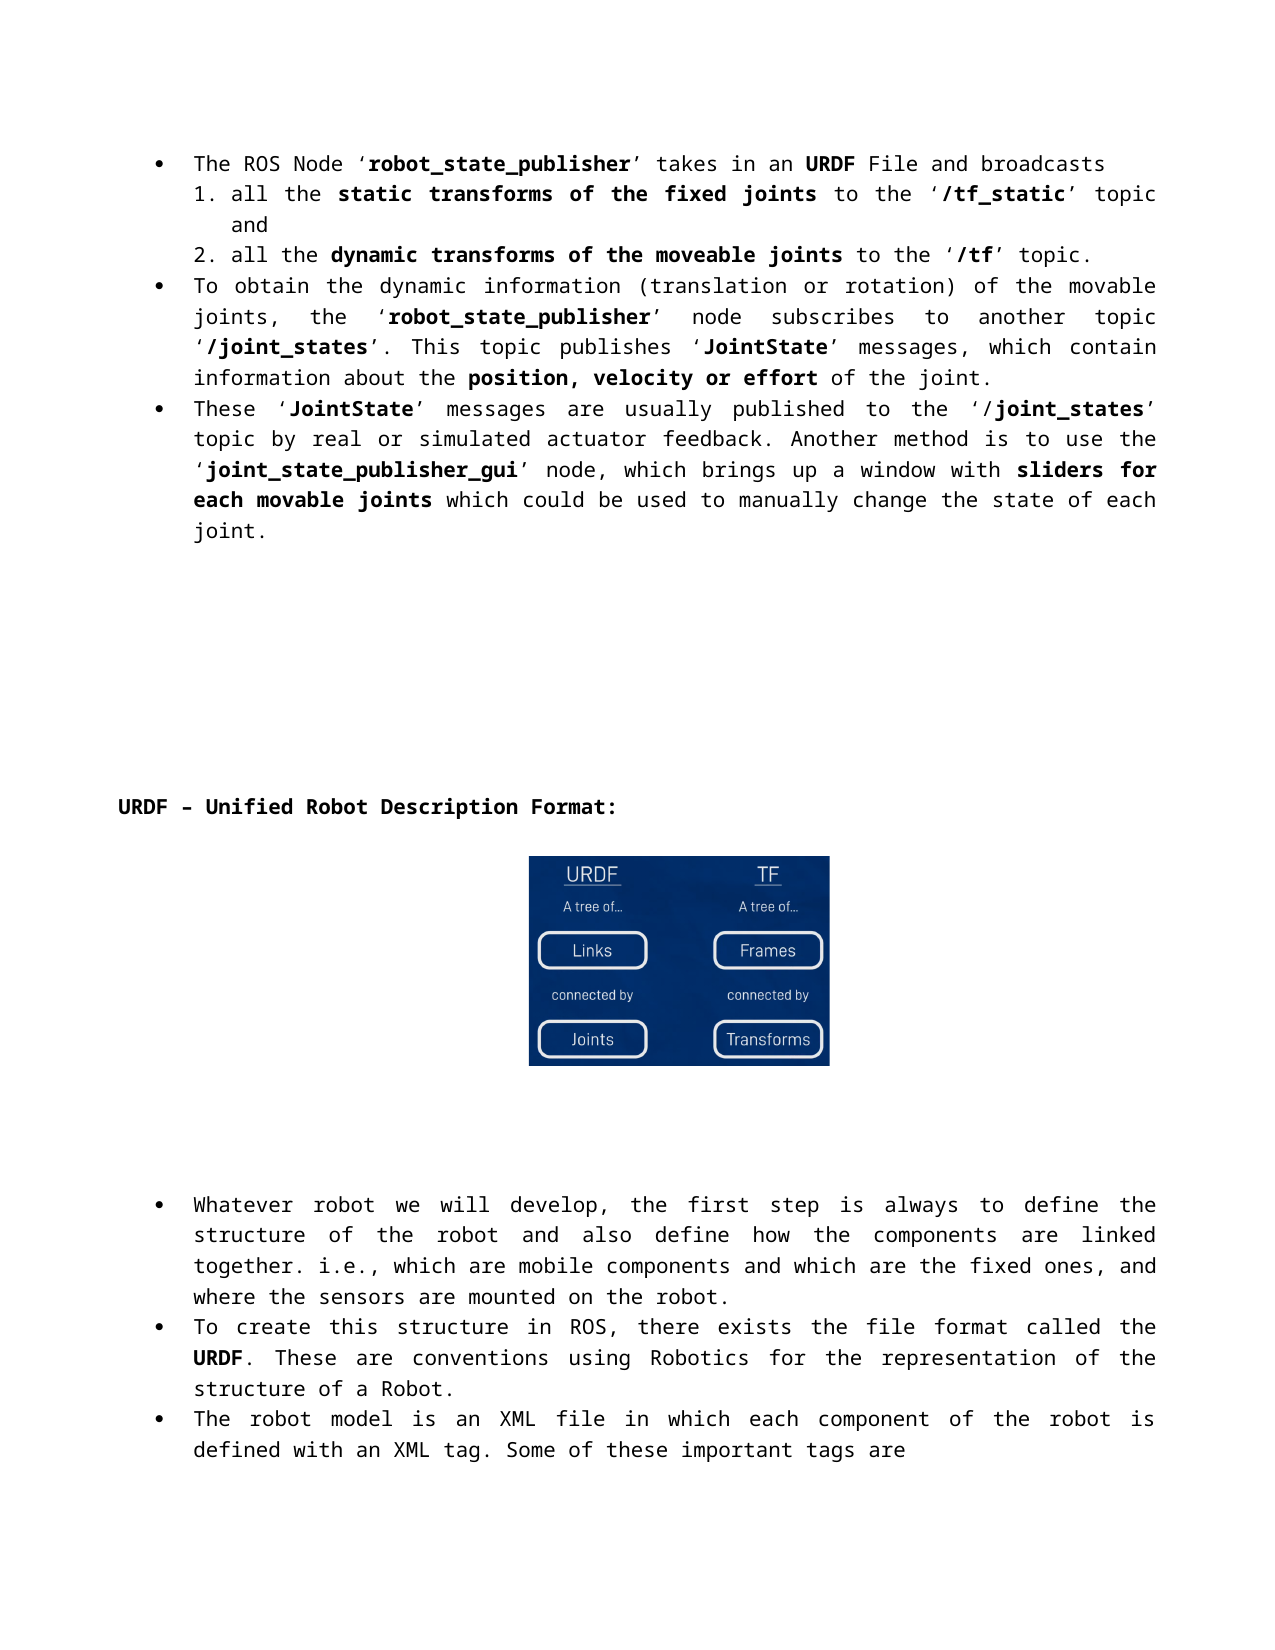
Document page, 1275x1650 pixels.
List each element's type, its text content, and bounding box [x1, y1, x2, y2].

list The ROS Node ‘robot_state_publisher’ takes in an URDF File and broadcasts [156, 149, 1157, 177]
picture [528, 856, 830, 1066]
list To create this structure in ROS, there exists the file format called the URDF. These are conventions using Robotics for the representation of the structure of a Robot. [156, 1312, 1157, 1402]
text URDF – Unified Robot Description Format: [118, 792, 1157, 820]
list all the dynamic transforms of the moveable joints to the ‘/tf’ topic. [193, 241, 1157, 269]
list The robot model is an XML file in which each component of the robot is defined with an XML tag. Some of these important tags are [156, 1404, 1157, 1463]
list To obtain the dynamic information (translation or rotation) of the movable joints, the ‘robot_state_publisher’ node subscribes to another topic ‘/joint_states’. This topic publishes ‘JointState’ messages, which contain information about the position, velocity or effort of the joint. [156, 271, 1157, 392]
list These ‘JointState’ messages are usually published to the ‘/joint_states’ topic by real or simulated actuator feedback. Another method is to use the ‘joint_state_publisher_gui’ node, which brings up a window with sliders for each movable joints which could be used to manually change the state of each joint. [156, 394, 1157, 545]
list Whatever robot we will develop, the first step is always to define the structure of the robot and also define how the components are linked together. i.e., which are mobile components and which are the fixed ones, and where the sensors are mounted on the robot. [156, 1190, 1157, 1310]
list all the static transforms of the fixed joints to the ‘/tf_static’ topic and [193, 179, 1157, 238]
